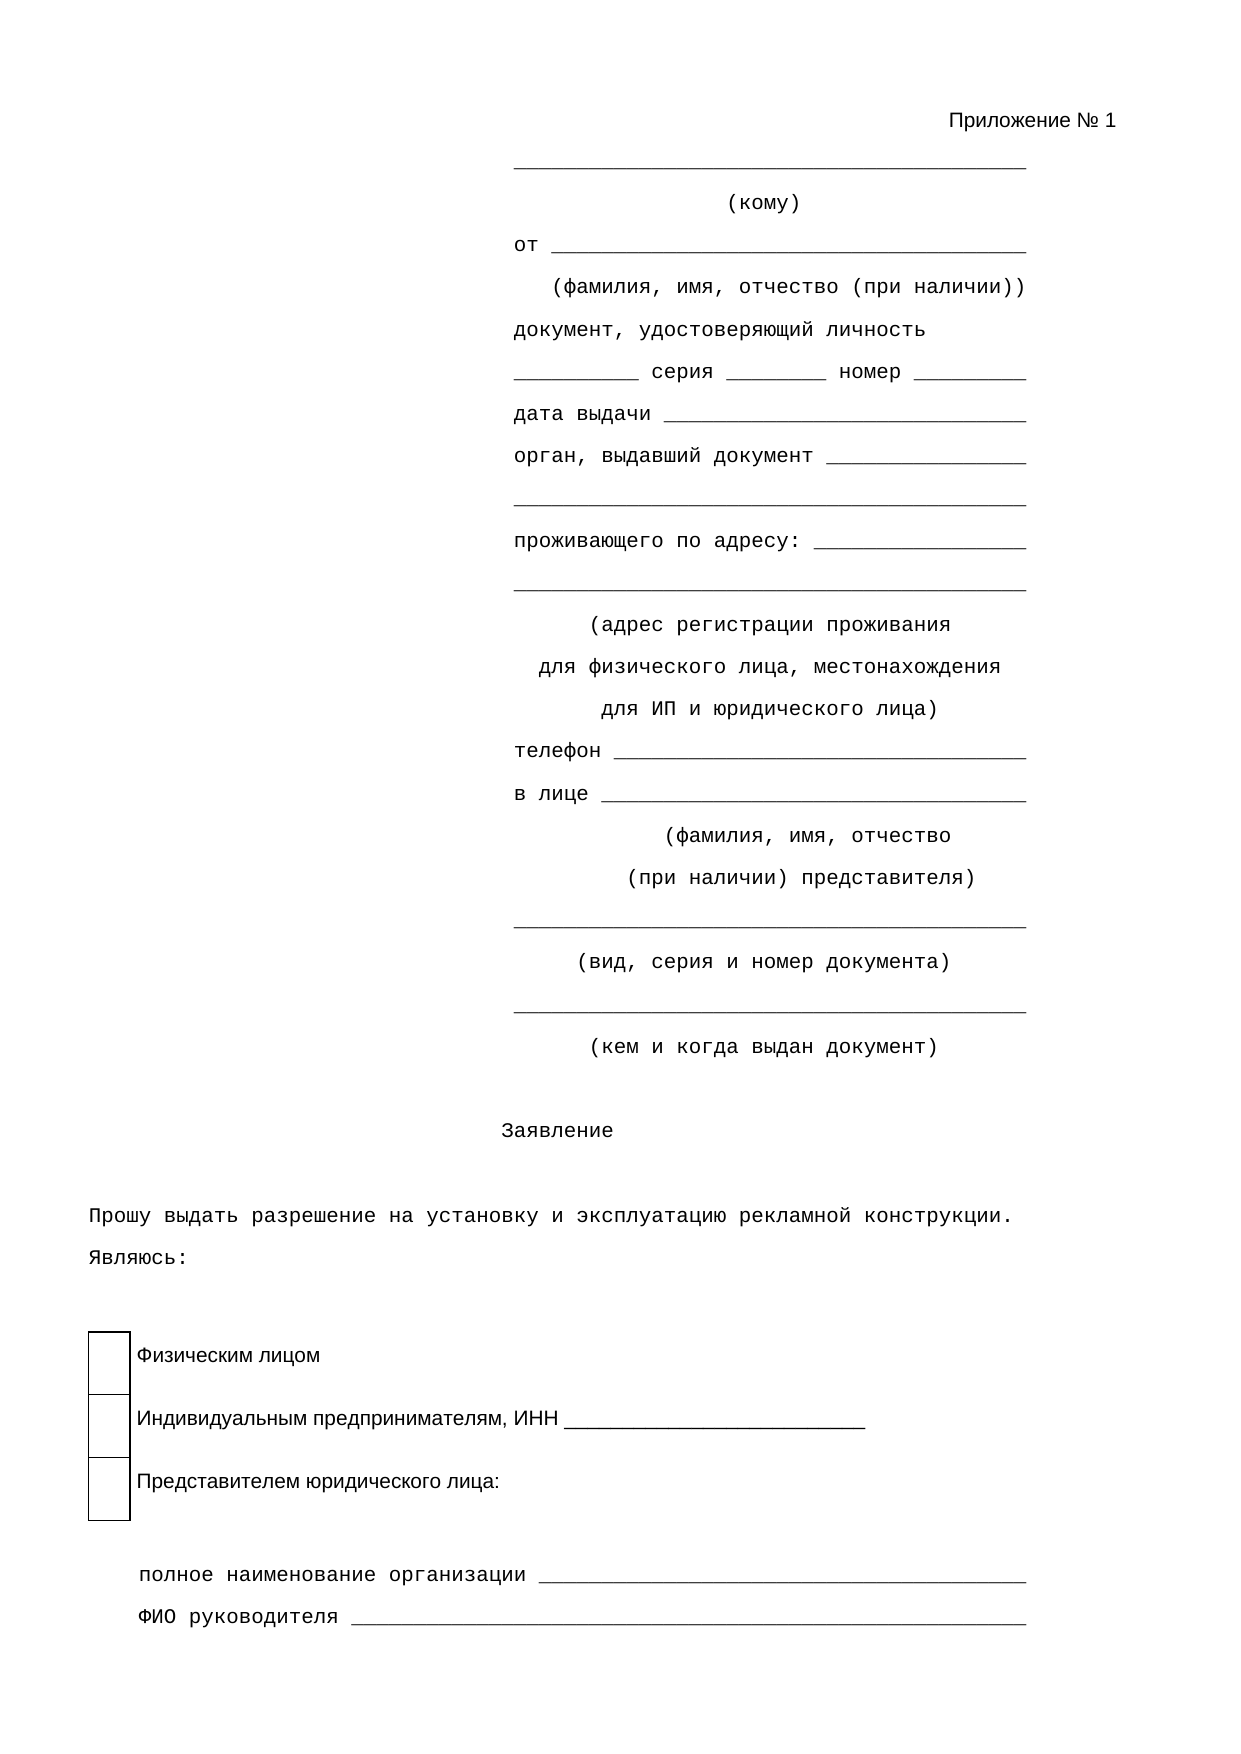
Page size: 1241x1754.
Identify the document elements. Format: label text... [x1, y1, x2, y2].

text _________________________________________ [89, 994, 1122, 1017]
subtitle Приложение № 1 [89, 107, 1122, 131]
text для физического лица, местонахождения [89, 656, 1122, 680]
table_cell Индивидуальным предпринимателям, ИНН __________________________ [131, 1394, 1033, 1457]
text (кому) [89, 192, 1122, 216]
text __________ серия ________ номер _________ [89, 361, 1122, 384]
text (при наличии) представителя) [89, 867, 1122, 891]
table_header Физическим лицом [131, 1331, 1033, 1394]
text Являюсь: [89, 1247, 1122, 1270]
text _________________________________________ [89, 487, 1122, 511]
table_cell [89, 1458, 129, 1520]
text Прошу выдать разрешение на установку и эксплуатацию рекламной конструкции. [89, 1204, 1122, 1228]
text (фамилия, имя, отчество (при наличии)) [89, 276, 1122, 300]
table_header [89, 1333, 129, 1394]
text телефон _________________________________ [89, 741, 1122, 764]
text Заявление [89, 1120, 1122, 1144]
table_cell [89, 1395, 129, 1457]
text (фамилия, имя, отчество [89, 825, 1122, 848]
text дата выдачи _____________________________ [89, 403, 1122, 427]
text ФИО руководителя ______________________________________________________ [89, 1606, 1122, 1629]
text _________________________________________ [89, 572, 1122, 595]
text _________________________________________ [89, 909, 1122, 933]
text (адрес регистрации проживания [89, 614, 1122, 638]
text (кем и когда выдан документ) [89, 1036, 1122, 1059]
text в лице __________________________________ [89, 783, 1122, 806]
text для ИП и юридического лица) [89, 698, 1122, 722]
table_cell Представителем юридического лица: [131, 1457, 1033, 1520]
text полное наименование организации _______________________________________ [89, 1564, 1122, 1587]
text орган, выдавший документ ________________ [89, 445, 1122, 469]
text документ, удостоверяющий личность [89, 319, 1122, 342]
text от ______________________________________ [89, 234, 1122, 258]
text проживающего по адресу: _________________ [89, 529, 1122, 553]
text _________________________________________ [89, 150, 1122, 173]
text (вид, серия и номер документа) [89, 951, 1122, 975]
